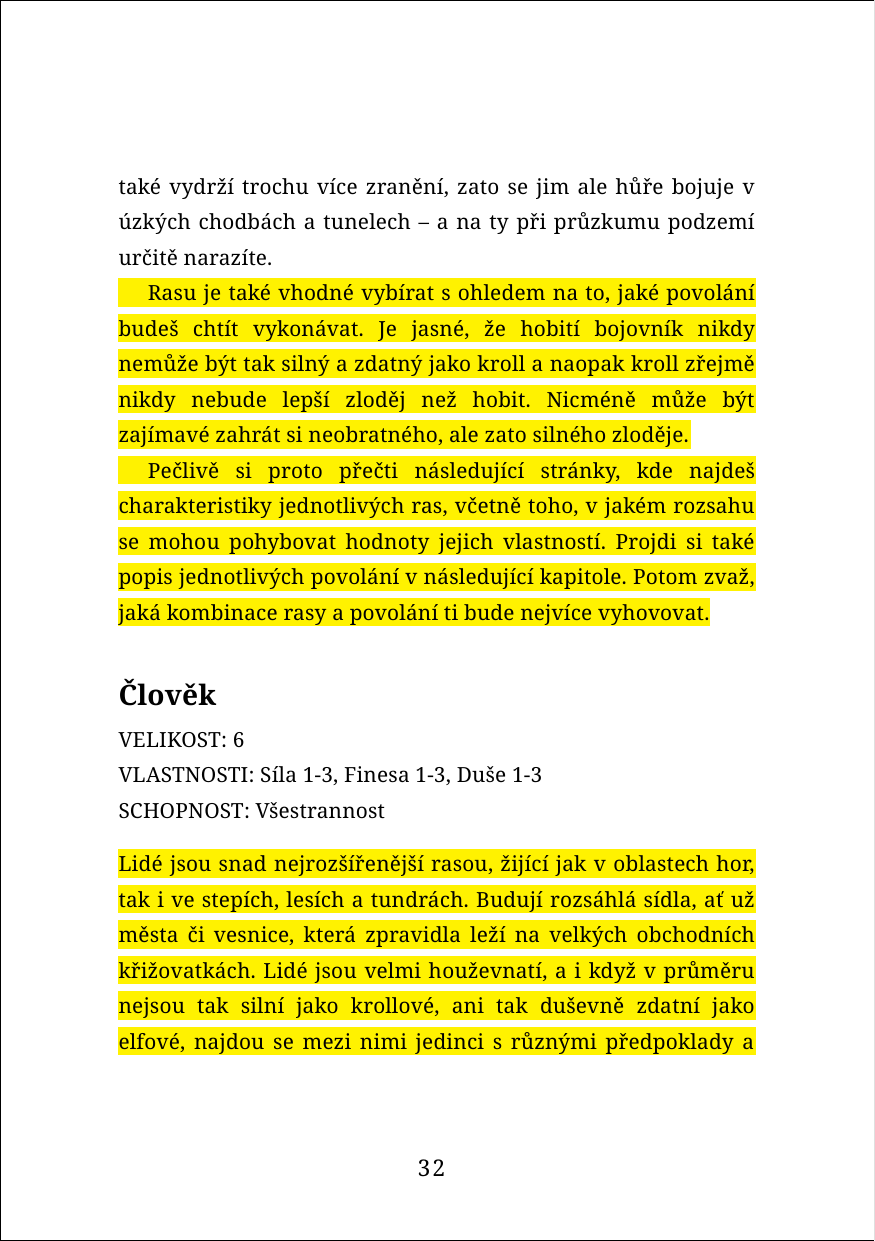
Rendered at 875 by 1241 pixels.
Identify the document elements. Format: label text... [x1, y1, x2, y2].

text také vydrží trochu více zranění, zato se jim ale hůře bojuje v úzkých chodbách a tunelech – a na ty při průzkumu podzemí určitě narazíte. Rasu je také vhodné vybírat s ohledem na to, jaké povolání budeš chtít vykonávat. Je jasné, že hobití bojovník nikdy nemůže být tak silný a zdatný jako kroll a naopak kroll zřejmě nikdy nebude lepší zloděj než hobit. Nicméně může být zajímavé zahrát si neobratného, ale zato silného zloděje. Pečlivě si proto přečti následující stránky, kde najdeš charakteristiky jednotlivých ras, včetně toho, v jakém rozsahu se mohou pohybovat hodnoty jejich vlastností. Projdi si také popis jednotlivých povolání v následující kapitole. Potom zvaž, jaká kombinace rasy a povolání ti bude nejvíce vyhovovat. [118, 172, 756, 626]
text Lidé jsou snad nejrozšířenější rasou, žijící jak v oblastech hor, tak i ve stepích, lesích a tundrách. Budují rozsáhlá sídla, ať už města či vesnice, která zpravidla leží na velkých obchodních křižovatkách. Lidé jsou velmi houževnatí, a i když v průměru nejsou tak silní jako krollové, ani tak duševně zdatní jako elfové, najdou se mezi nimi jedinci s různými předpoklady a [118, 849, 756, 1055]
text VELIKOST: 6 VLASTNOSTI: Síla 1-3, Finesa 1-3, Duše 1-3 SCHOPNOST: Všestrannost [118, 725, 756, 824]
subtitle Člověk [118, 675, 756, 713]
